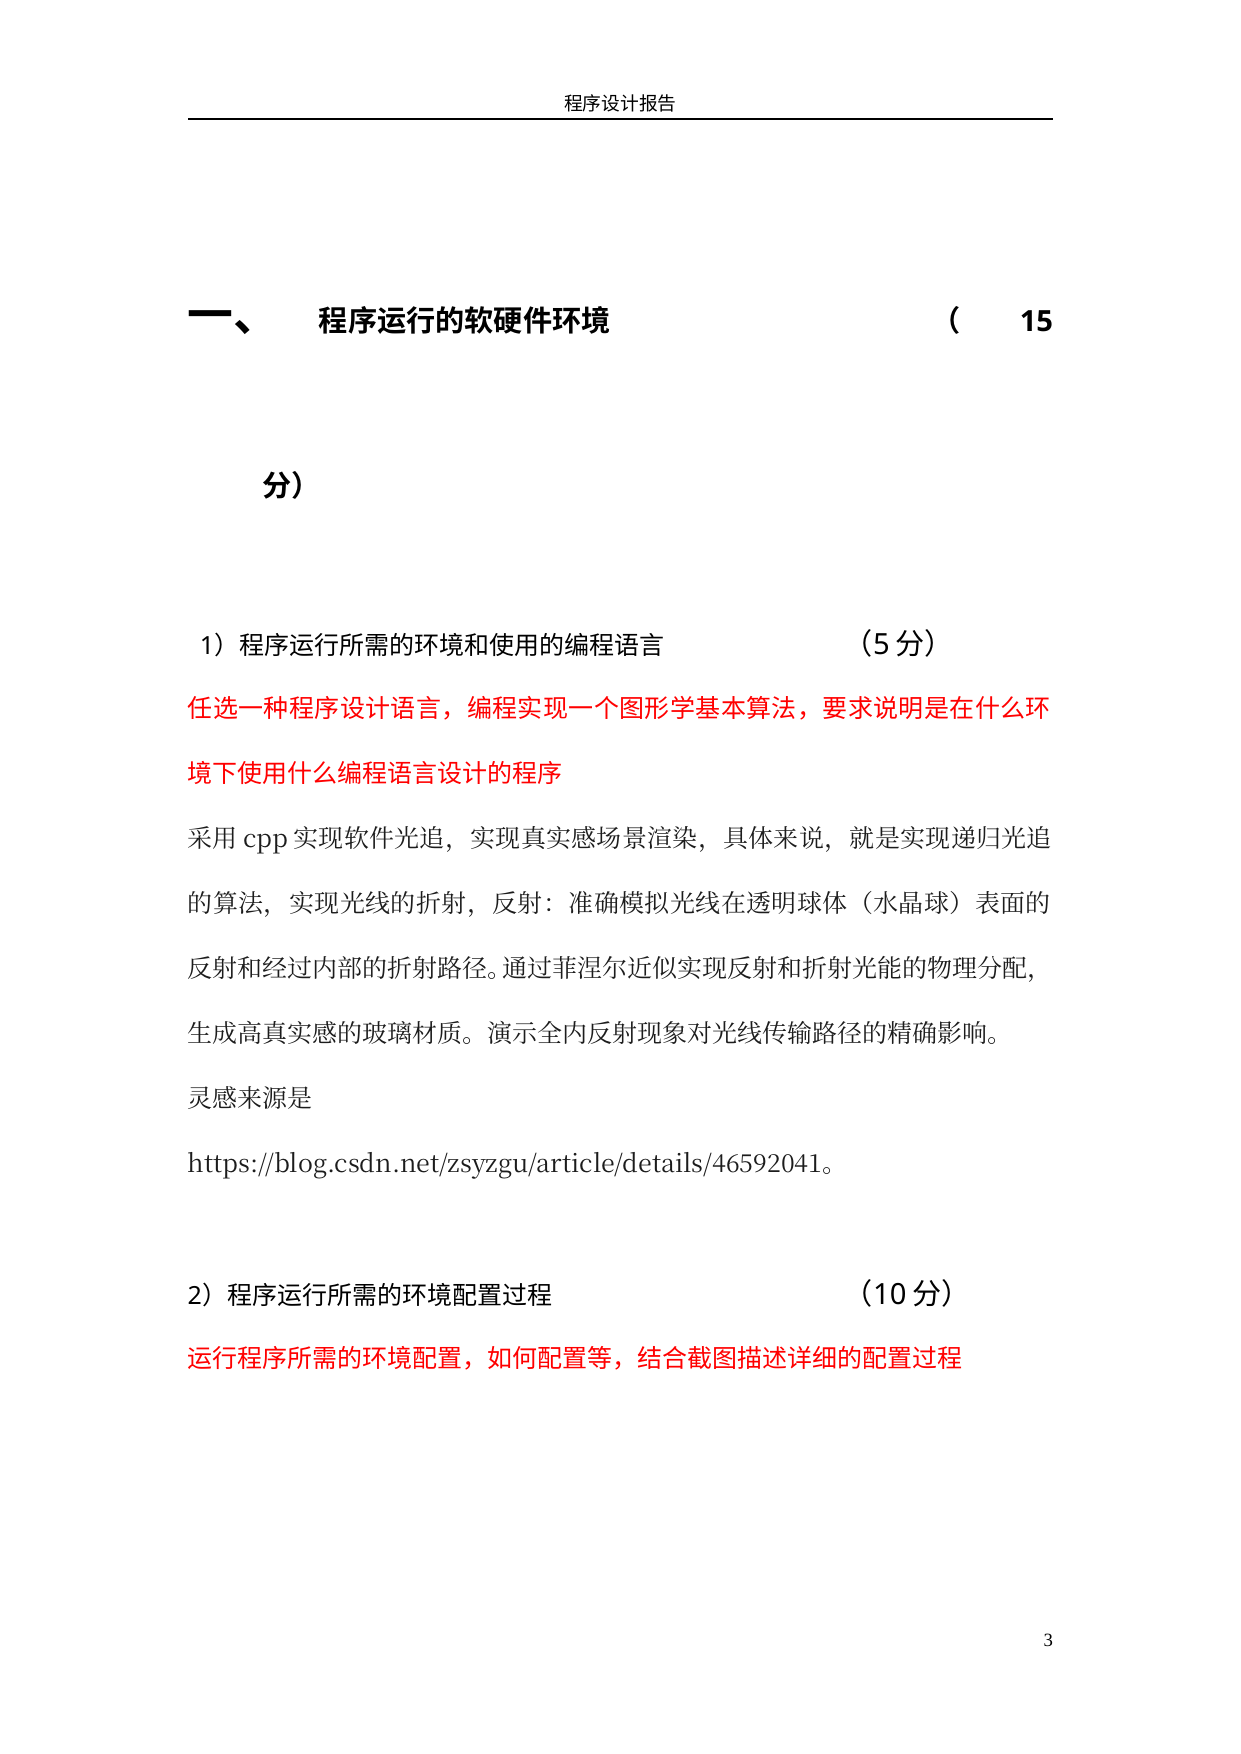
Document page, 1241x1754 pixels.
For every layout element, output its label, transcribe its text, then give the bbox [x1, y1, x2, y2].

subtitle 程序运行的软硬件环境 （15分） [187, 262, 1053, 516]
text 2）程序运行所需的环境配置过程 （10分） [187, 1259, 1053, 1324]
text 灵感来源是 [187, 1064, 1053, 1129]
text 任选一种程序设计语言，编程实现一个图形学基本算法，要求说明是在什么环境下使用什么编程语言设计的程序 [187, 674, 1053, 804]
text https://blog.csdn.net/zsyzgu/article/details/46592041。 [187, 1129, 1053, 1194]
text 采用cpp实现软件光追，实现真实感场景渲染，具体来说，就是实现递归光追的算法，实现光线的折射，反射：准确模拟光线在透明球体（水晶球）表面的反射和经过内部的折射路径。通过菲涅尔近似实现反射和折射光能的物理分配，生成高真实感的玻璃材质。演示全内反射现象对光线传输路径的精确影响。 [187, 804, 1053, 1064]
text 运行程序所需的环境配置，如何配置等，结合截图描述详细的配置过程 [187, 1324, 1053, 1389]
text 1）程序运行所需的环境和使用的编程语言 （5分） [187, 609, 1053, 674]
